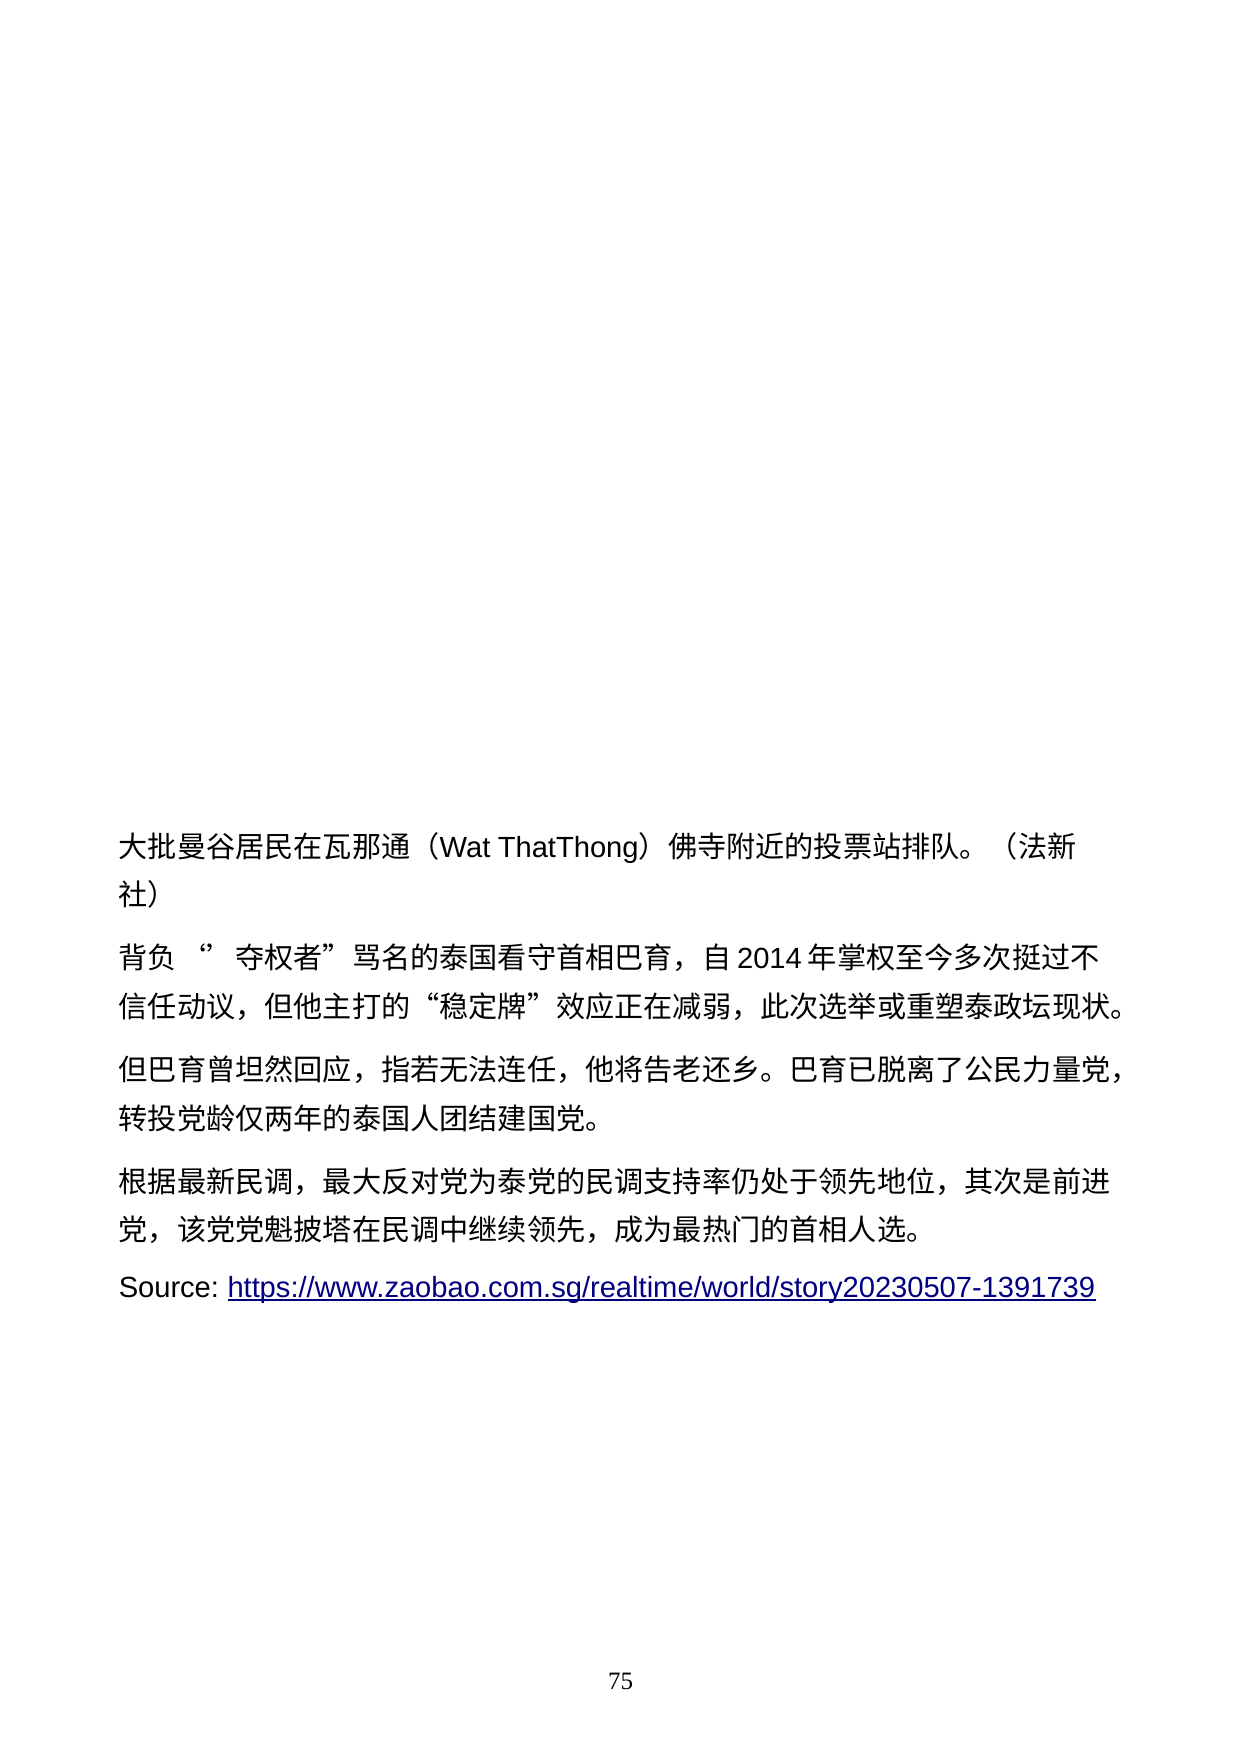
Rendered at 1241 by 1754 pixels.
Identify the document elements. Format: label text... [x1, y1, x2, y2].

text 根据最新民调，最大反对党为泰党的民调支持率仍处于领先地位，其次是前进党，该党党魁披塔在民调中继续领先，成为最热门的首相人选。 [118, 1158, 1122, 1249]
text 背负‘’夺权者”骂名的泰国看守首相巴育，自2014年掌权至今多次挺过不信任动议，但他主打的“稳定牌”效应正在减弱，此次选举或重塑泰政坛现状。 [118, 935, 1122, 1026]
text 但巴育曾坦然回应，指若无法连任，他将告老还乡。巴育已脱离了公民力量党，转投党龄仅两年的泰国人团结建国党。 [118, 1047, 1122, 1137]
text 大批曼谷居民在瓦那通（Wat ThatThong）佛寺附近的投票站排队。（法新社） [118, 118, 1122, 914]
text Source: https://www.zaobao.com.sg/realtime/world/story20230507-1391739 [118, 1270, 1122, 1303]
